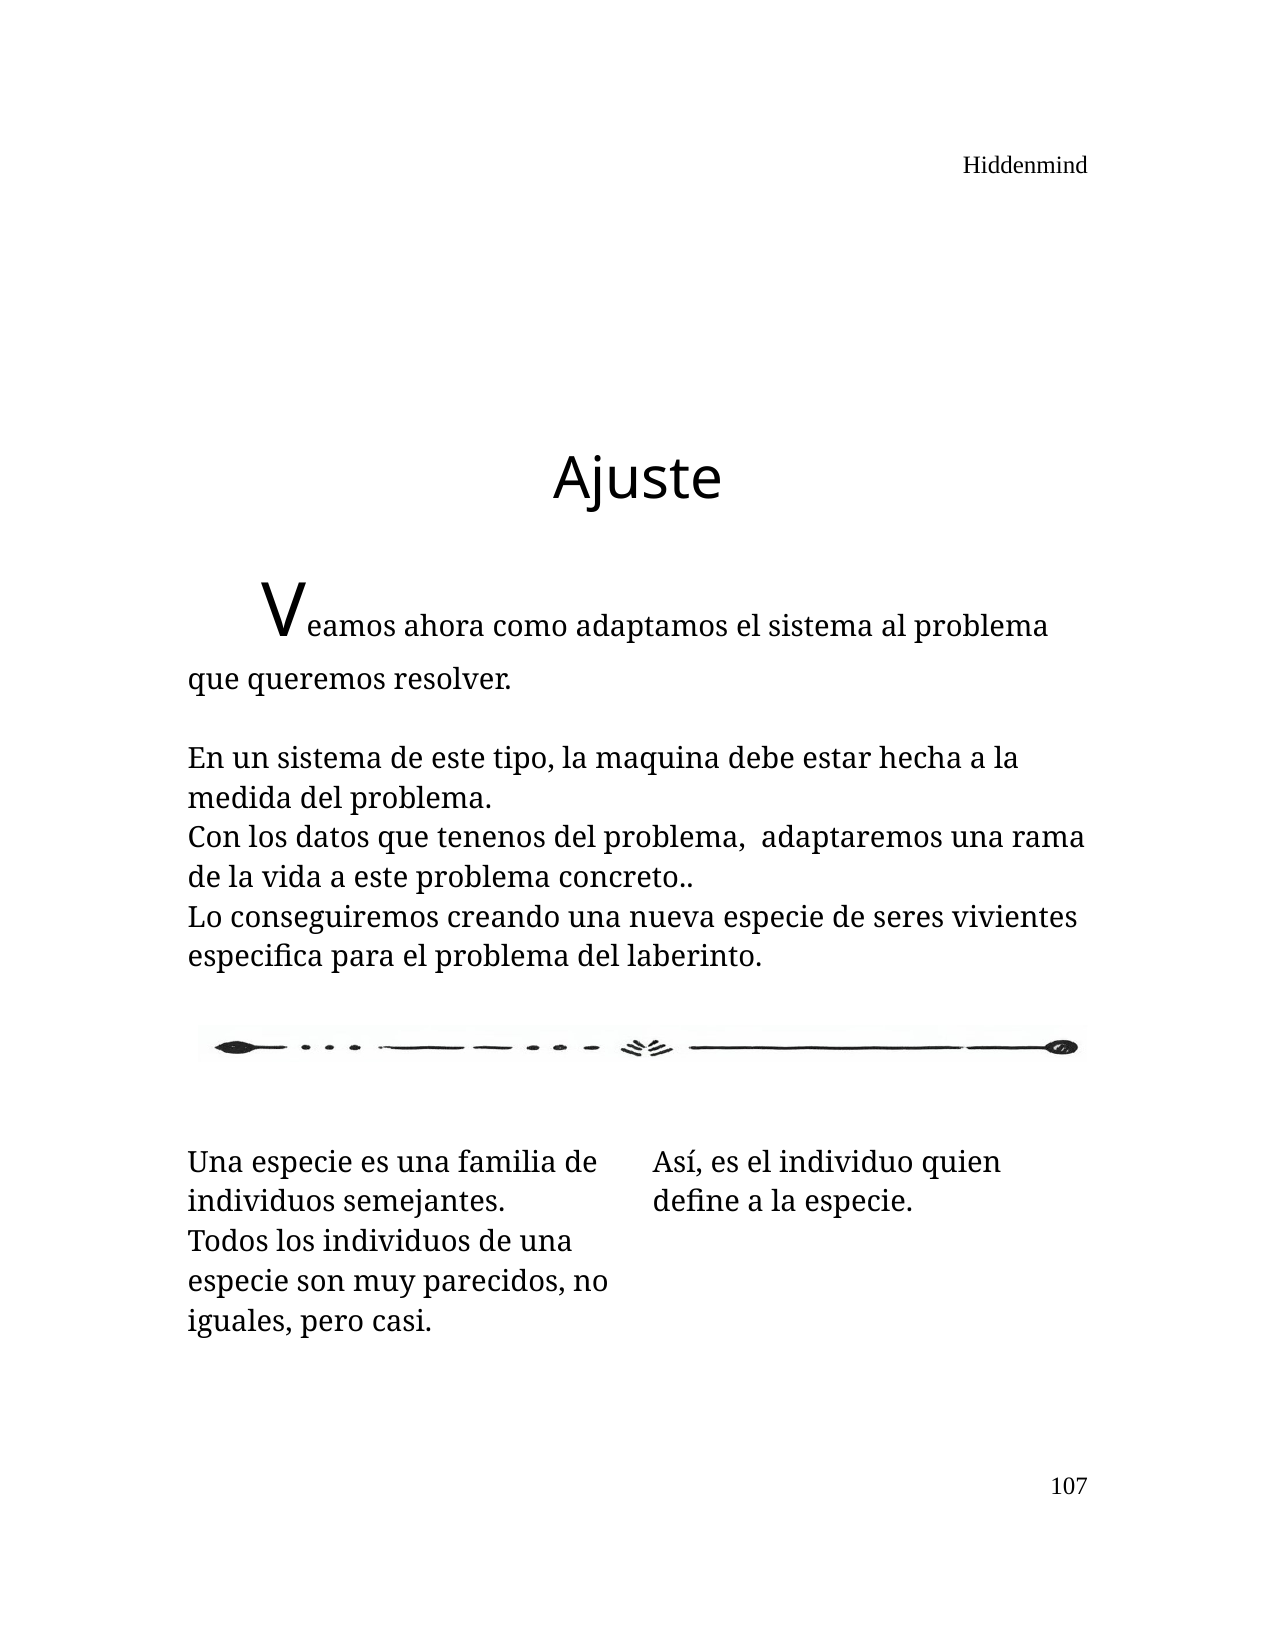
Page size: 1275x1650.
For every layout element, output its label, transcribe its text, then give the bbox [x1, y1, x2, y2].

text Todos los individuos de una especie son muy parecidos, no iguales, pero casi. [187, 1220, 622, 1339]
text Veamos ahora como adaptamos el sistema al problema que queremos resolver. [187, 556, 1087, 698]
text En un sistema de este tipo, la maquina debe estar hecha a la medida del problema. [187, 737, 1087, 817]
picture [198, 1025, 1088, 1062]
text Así, es el individuo quien define a la especie. [652, 1141, 1087, 1220]
text Una especie es una familia de individuos semejantes. [187, 1141, 622, 1220]
text Con los datos que tenenos del problema, adaptaremos una rama de la vida a este problema concreto.. [187, 817, 1087, 896]
text Lo conseguiremos creando una nueva especie de seres vivientes especifica para el problema del laberinto. [187, 896, 1087, 975]
